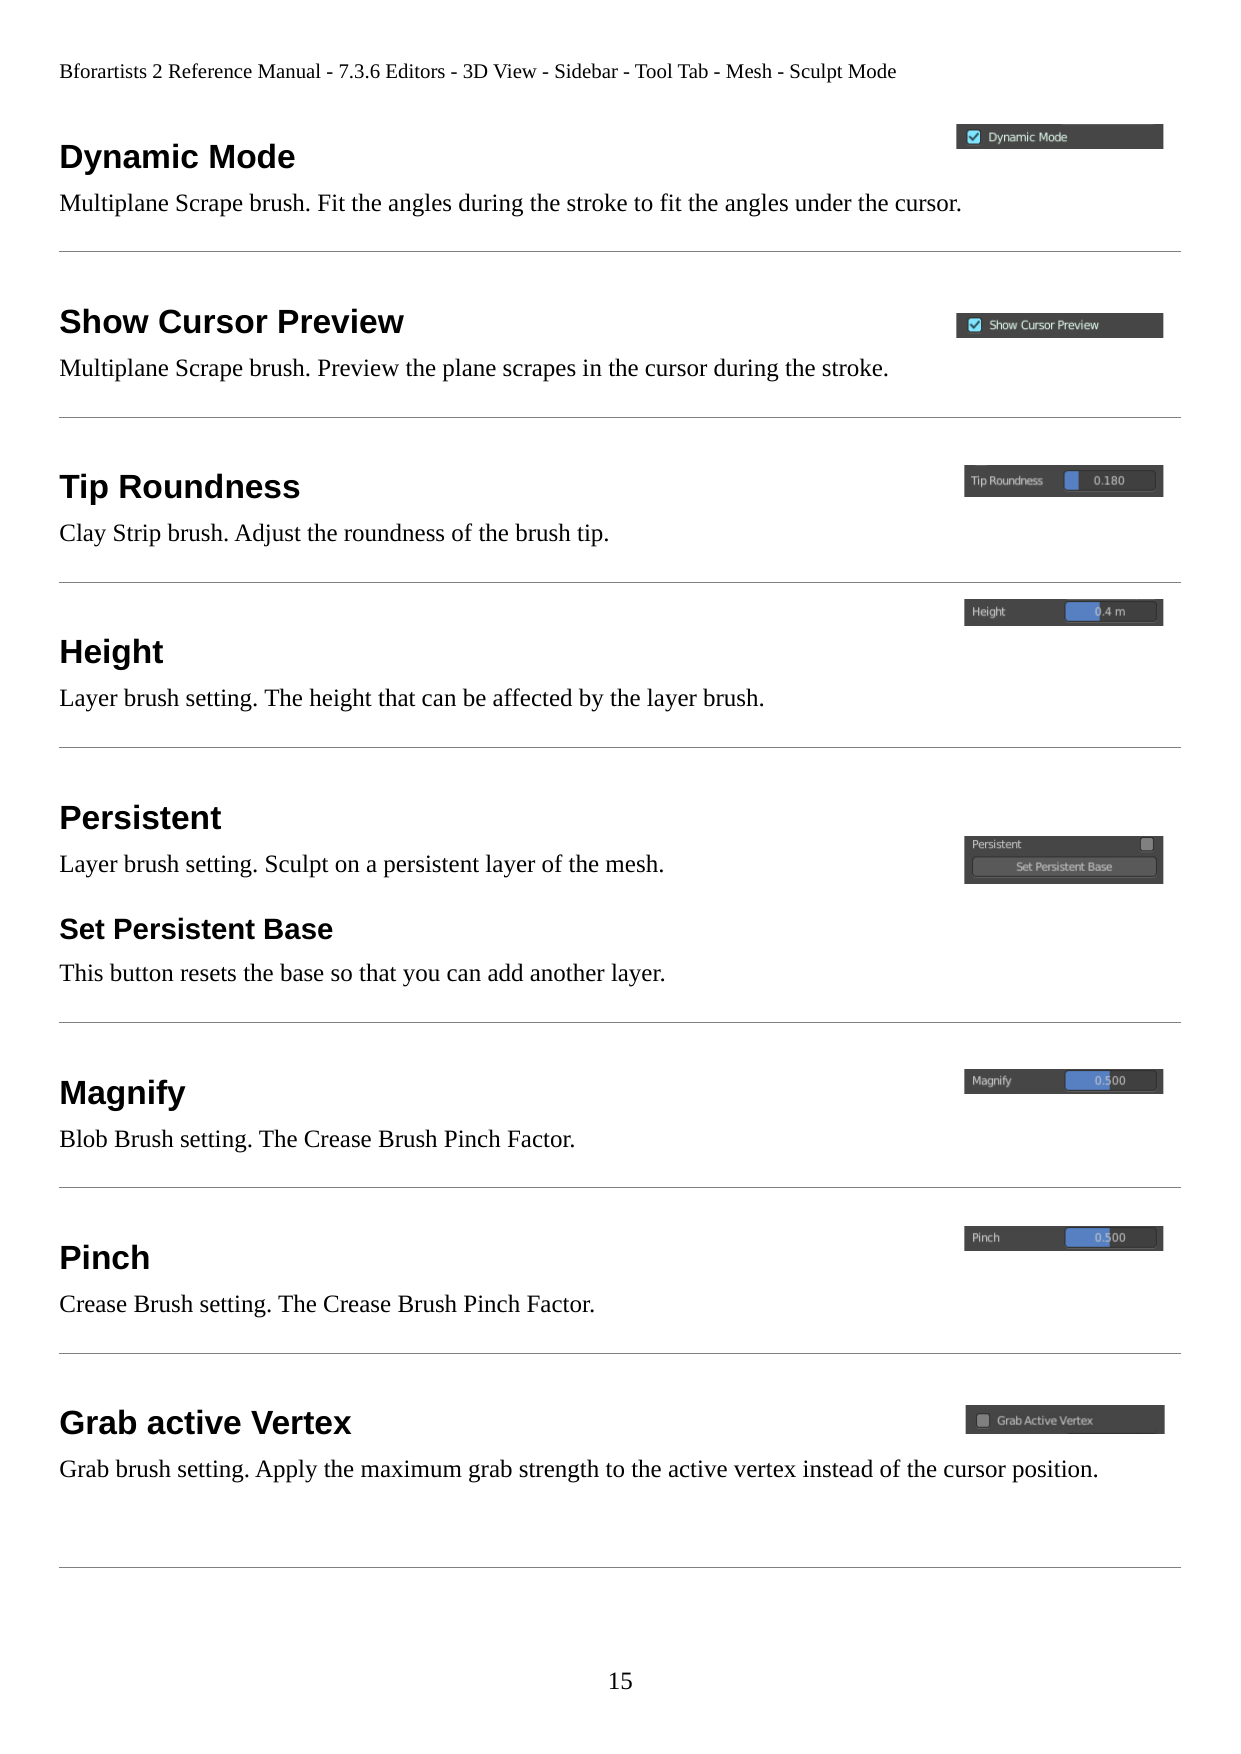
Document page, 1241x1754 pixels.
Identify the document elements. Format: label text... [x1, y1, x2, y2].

text Multiplane Scrape brush. Fit the angles during the stroke to fit the angles under the cursor. [59, 188, 1181, 217]
text This button resets the base so that you can add another layer. [59, 958, 1181, 987]
picture [964, 836, 1164, 884]
subtitle Show Cursor Preview [59, 302, 1181, 341]
text Layer brush setting. The height that can be affected by the layer brush. [59, 683, 1181, 712]
picture [964, 599, 1164, 626]
text Grab brush setting. Apply the maximum grab strength to the active vertex instead of the cursor position. [59, 1454, 1181, 1483]
text Blob Brush setting. The Crease Brush Pinch Factor. [59, 1124, 1181, 1152]
subtitle Grab active Vertex [59, 1403, 1181, 1442]
text Clay Strip brush. Adjust the roundness of the brush tip. [59, 518, 1181, 547]
subtitle Pinch [59, 1238, 1181, 1276]
picture [964, 465, 1164, 497]
picture [956, 124, 1164, 149]
subtitle Height [59, 632, 1181, 671]
subtitle Set Persistent Base [59, 912, 1181, 946]
subtitle Persistent [59, 797, 1181, 836]
text Crease Brush setting. The Crease Brush Pinch Factor. [59, 1289, 1181, 1318]
picture [964, 1069, 1164, 1094]
subtitle Tip Roundness [59, 467, 1181, 506]
picture [964, 1226, 1164, 1251]
subtitle Dynamic Mode [59, 137, 1181, 175]
text Multiplane Scrape brush. Preview the plane scrapes in the cursor during the stroke. [59, 353, 1181, 382]
picture [956, 313, 1164, 338]
text Layer brush setting. Sculpt on a persistent layer of the mesh. [59, 849, 964, 877]
picture [965, 1405, 1165, 1434]
subtitle Magnify [59, 1073, 1181, 1111]
